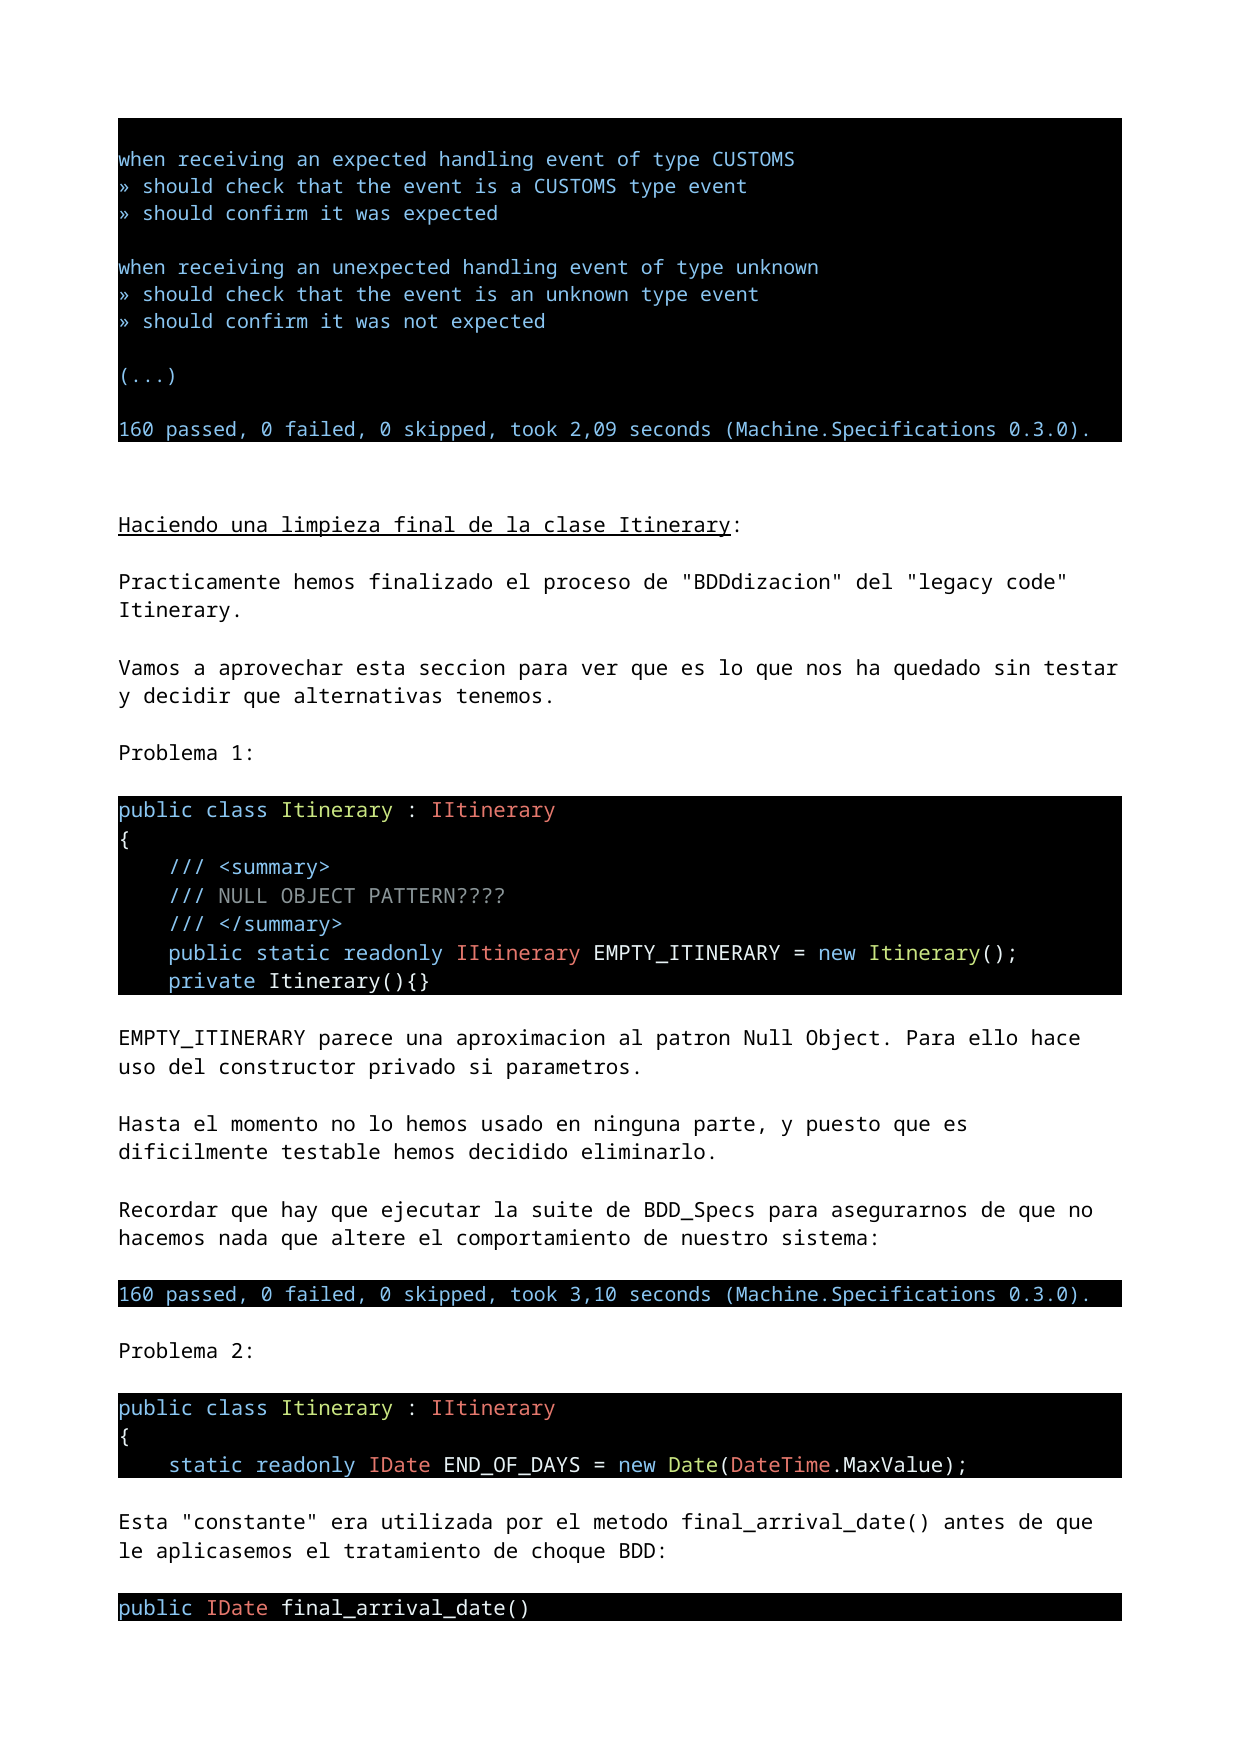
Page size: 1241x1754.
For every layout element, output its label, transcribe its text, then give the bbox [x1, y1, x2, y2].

text when receiving an unexpected handling event of type unknown [118, 253, 1122, 280]
text static readonly IDate END_OF_DAYS = new Date(DateTime.MaxValue); [118, 1450, 1122, 1478]
text /// NULL OBJECT PATTERN???? [118, 881, 1122, 909]
text public class Itinerary : IItinerary [118, 1393, 1122, 1422]
text Esta "constante" era utilizada por el metodo final_arrival_date() antes de que le aplicasemos el tratamiento de choque BDD: [118, 1507, 1122, 1564]
text public static readonly IItinerary EMPTY_ITINERARY = new Itinerary(); [118, 938, 1122, 966]
text when receiving an expected handling event of type CUSTOMS [118, 145, 1122, 172]
text Haciendo una limpieza final de la clase Itinerary: [118, 510, 1122, 538]
text EMPTY_ITINERARY parece una aproximacion al patron Null Object. Para ello hace uso del constructor privado si parametros. [118, 1023, 1122, 1080]
text public IDate final_arrival_date() [118, 1593, 1122, 1621]
text » should check that the event is a CUSTOMS type event [118, 172, 1122, 199]
text (...) [118, 361, 1122, 388]
text { [118, 824, 1122, 852]
text 160 passed, 0 failed, 0 skipped, took 3,10 seconds (Machine.Specifications 0.3.0). [118, 1280, 1122, 1307]
text Problema 1: [118, 738, 1122, 767]
text 160 passed, 0 failed, 0 skipped, took 2,09 seconds (Machine.Specifications 0.3.0). [118, 415, 1122, 442]
text » should check that the event is an unknown type event [118, 280, 1122, 307]
text Practicamente hemos finalizado el proceso de "BDDdizacion" del "legacy code" Itinerary. [118, 567, 1122, 624]
text Recordar que hay que ejecutar la suite de BDD_Specs para asegurarnos de que no hacemos nada que altere el comportamiento de nuestro sistema: [118, 1195, 1122, 1252]
text private Itinerary(){} [118, 966, 1122, 995]
text » should confirm it was expected [118, 199, 1122, 226]
text /// </summary> [118, 909, 1122, 938]
text Problema 2: [118, 1336, 1122, 1364]
text Hasta el momento no lo hemos usado en ninguna parte, y puesto que es dificilmente testable hemos decidido eliminarlo. [118, 1109, 1122, 1166]
text » should confirm it was not expected [118, 307, 1122, 334]
text /// <summary> [118, 852, 1122, 881]
text public class Itinerary : IItinerary [118, 796, 1122, 824]
text Vamos a aprovechar esta seccion para ver que es lo que nos ha quedado sin testar y decidir que alternativas tenemos. [118, 653, 1122, 710]
text { [118, 1422, 1122, 1450]
